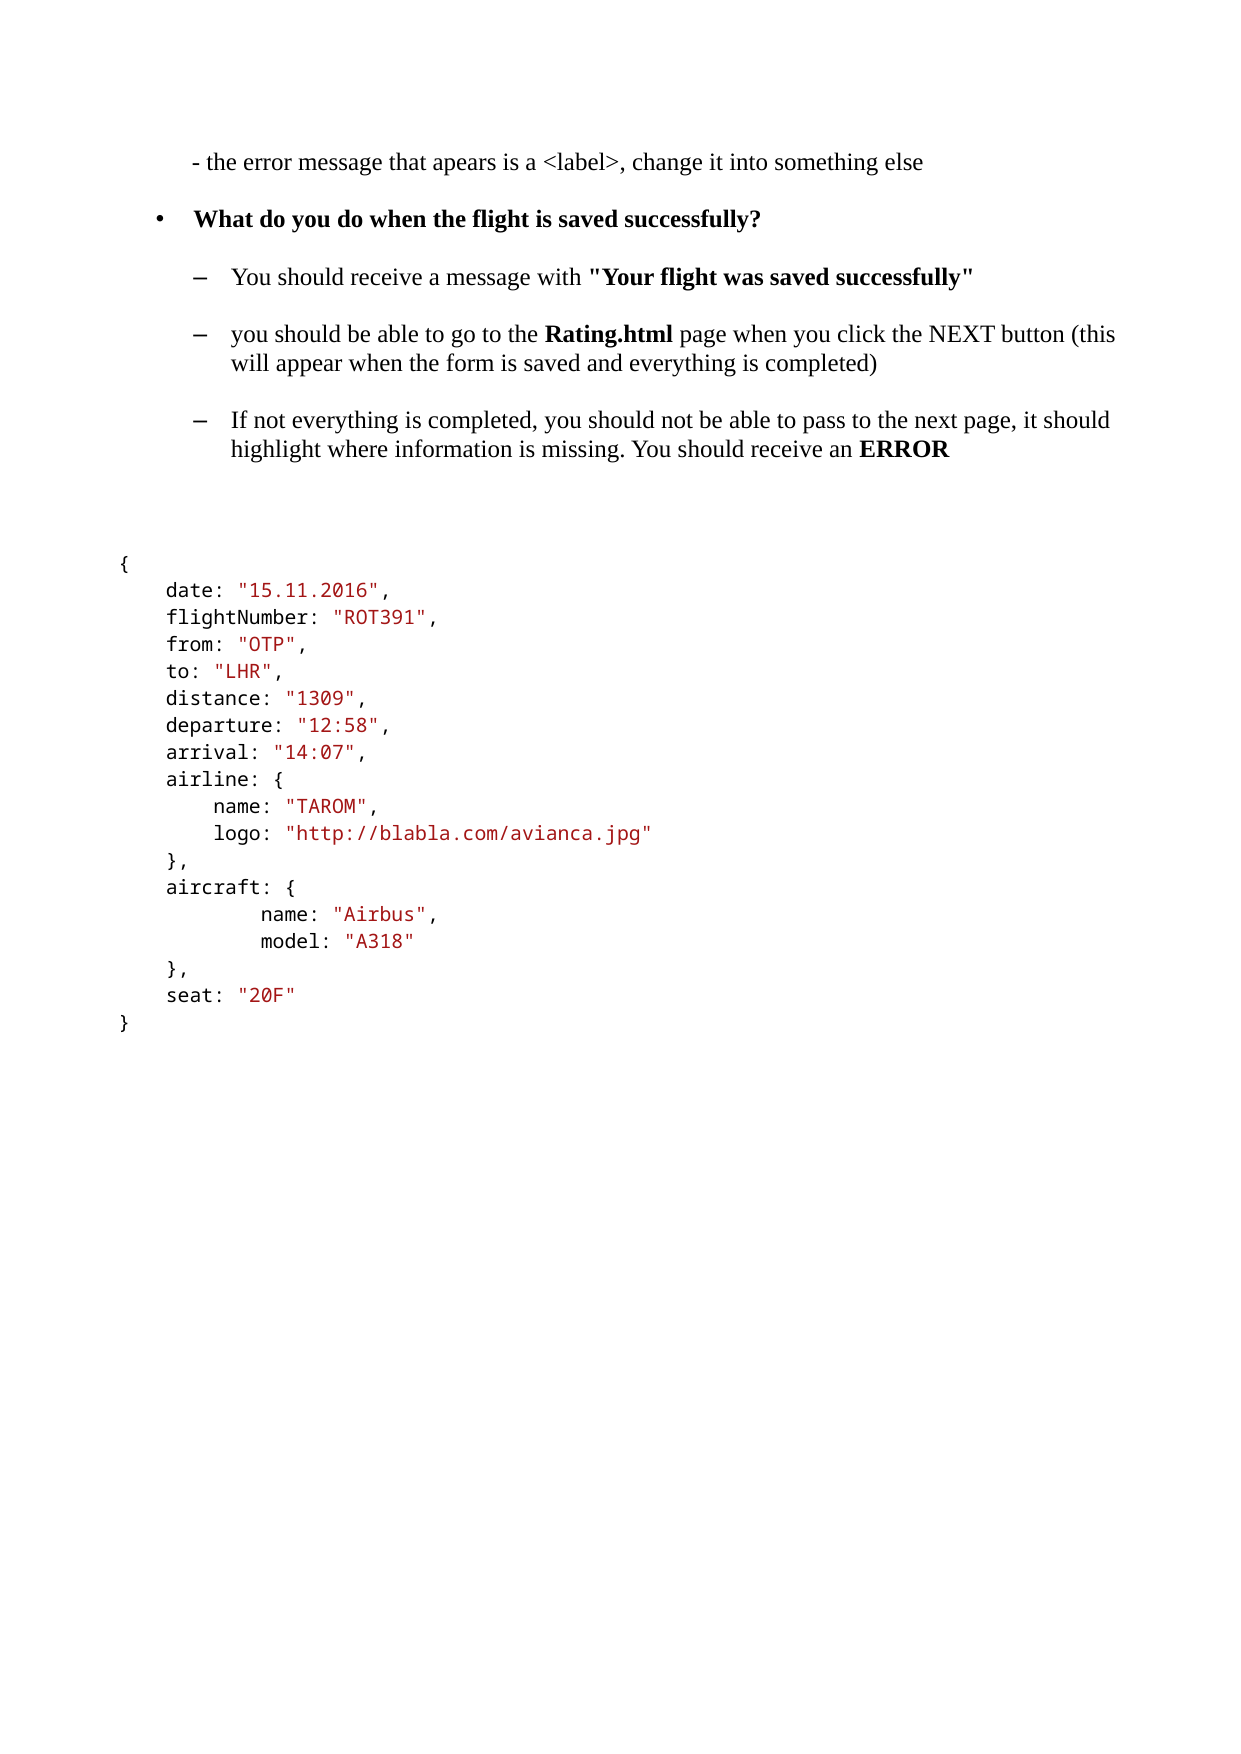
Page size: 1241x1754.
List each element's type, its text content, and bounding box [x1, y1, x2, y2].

text arrival: "14:07", [118, 738, 1122, 765]
text aircraft: { [118, 873, 1122, 900]
text name: "TAROM", [118, 792, 1122, 819]
text date: "15.11.2016", [118, 576, 1122, 603]
text { [118, 549, 1122, 576]
text logo: "http://blabla.com/avianca.jpg" [118, 819, 1122, 846]
list If not everything is completed, you should not be able to pass to the next page, it should highlight where information is missing. You should receive an ERROR [193, 406, 1122, 463]
text seat: "20F" [118, 981, 1122, 1008]
text flightNumber: "ROT391", [118, 603, 1122, 630]
text distance: "1309", [118, 684, 1122, 711]
text }, [118, 954, 1122, 981]
text model: "A318" [118, 927, 1122, 954]
text - the error message that apears is a <label>, change it into something else [118, 147, 1122, 176]
list What do you do when the flight is saved successfully? [156, 204, 1122, 233]
list you should be able to go to the Rating.html page when you click the NEXT button (this will appear when the form is saved and everything is completed) [193, 319, 1122, 377]
text name: "Airbus", [118, 900, 1122, 927]
text to: "LHR", [118, 657, 1122, 684]
text } [118, 1008, 1122, 1035]
list You should receive a message with "Your flight was saved successfully" [193, 262, 1122, 291]
text from: "OTP", [118, 630, 1122, 657]
text airline: { [118, 765, 1122, 792]
text departure: "12:58", [118, 711, 1122, 738]
text }, [118, 846, 1122, 873]
